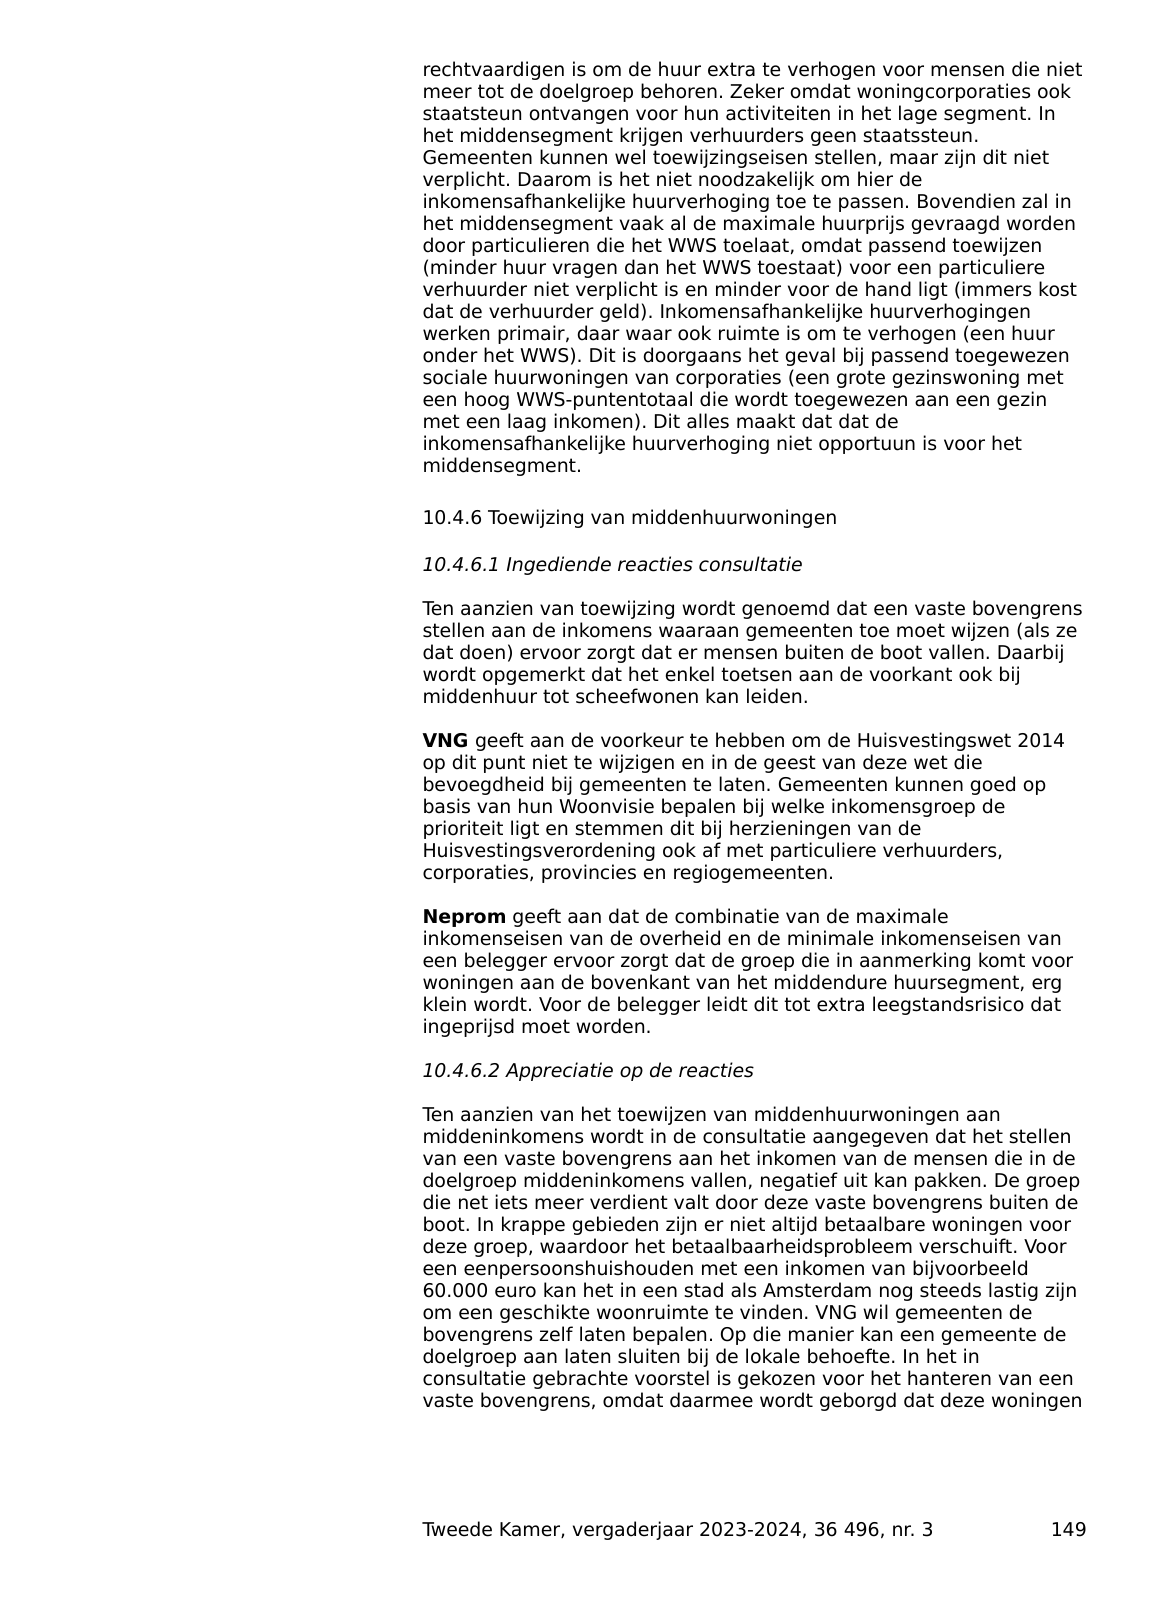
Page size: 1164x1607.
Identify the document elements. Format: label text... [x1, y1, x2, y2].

text VNG geeft aan de voorkeur te hebben om de Huisvestingswet 2014 op dit punt niet te wijzigen en in de geest van deze wet die bevoegdheid bij gemeenten te laten. Gemeenten kunnen goed op basis van hun Woonvisie bepalen bij welke inkomensgroep de prioriteit ligt en stemmen dit bij herzieningen van de Huisvestingsverordening ook af met particuliere verhuurders, corporaties, provincies en regiogemeenten. [422, 730, 1087, 884]
subtitle 10.4.6 Toewijzing van middenhuurwoningen [422, 507, 1087, 529]
subtitle 10.4.6.2 Appreciatie op de reacties [422, 1060, 1087, 1082]
text Ten aanzien van toewijzing wordt genoemd dat een vaste bovengrens stellen aan de inkomens waaraan gemeenten toe moet wijzen (als ze dat doen) ervoor zorgt dat er mensen buiten de boot vallen. Daarbij wordt opgemerkt dat het enkel toetsen aan de voorkant ook bij middenhuur tot scheefwonen kan leiden. [422, 598, 1087, 708]
text rechtvaardigen is om de huur extra te verhogen voor mensen die niet meer tot de doelgroep behoren. Zeker omdat woningcorporaties ook staatsteun ontvangen voor hun activiteiten in het lage segment. In het middensegment krijgen verhuurders geen staatssteun. Gemeenten kunnen wel toewijzingseisen stellen, maar zijn dit niet verplicht. Daarom is het niet noodzakelijk om hier de inkomensafhankelijke huurverhoging toe te passen. Bovendien zal in het middensegment vaak al de maximale huurprijs gevraagd worden door particulieren die het WWS toelaat, omdat passend toewijzen (minder huur vragen dan het WWS toestaat) voor een particuliere verhuurder niet verplicht is en minder voor de hand ligt (immers kost dat de verhuurder geld). Inkomensafhankelijke huurverhogingen werken primair, daar waar ook ruimte is om te verhogen (een huur onder het WWS). Dit is doorgaans het geval bij passend toegewezen sociale huurwoningen van corporaties (een grote gezinswoning met een hoog WWS-puntentotaal die wordt toegewezen aan een gezin met een laag inkomen). Dit alles maakt dat dat de inkomensafhankelijke huurverhoging niet opportuun is voor het middensegment. [422, 59, 1087, 477]
text Neprom geeft aan dat de combinatie van de maximale inkomenseisen van de overheid en de minimale inkomenseisen van een belegger ervoor zorgt dat de groep die in aanmerking komt voor woningen aan de bovenkant van het middendure huursegment, erg klein wordt. Voor de belegger leidt dit tot extra leegstandsrisico dat ingeprijsd moet worden. [422, 906, 1087, 1038]
subtitle 10.4.6.1 Ingediende reacties consultatie [422, 554, 1087, 576]
text Ten aanzien van het toewijzen van middenhuurwoningen aan middeninkomens wordt in de consultatie aangegeven dat het stellen van een vaste bovengrens aan het inkomen van de mensen die in de doelgroep middeninkomens vallen, negatief uit kan pakken. De groep die net iets meer verdient valt door deze vaste bovengrens buiten de boot. In krappe gebieden zijn er niet altijd betaalbare woningen voor deze groep, waardoor het betaalbaarheidsprobleem verschuift. Voor een eenpersoonshuishouden met een inkomen van bijvoorbeeld 60.000 euro kan het in een stad als Amsterdam nog steeds lastig zijn om een geschikte woonruimte te vinden. VNG wil gemeenten de bovengrens zelf laten bepalen. Op die manier kan een gemeente de doelgroep aan laten sluiten bij de lokale behoefte. In het in consultatie gebrachte voorstel is gekozen voor het hanteren van een vaste bovengrens, omdat daarmee wordt geborgd dat deze woningen [422, 1104, 1087, 1412]
